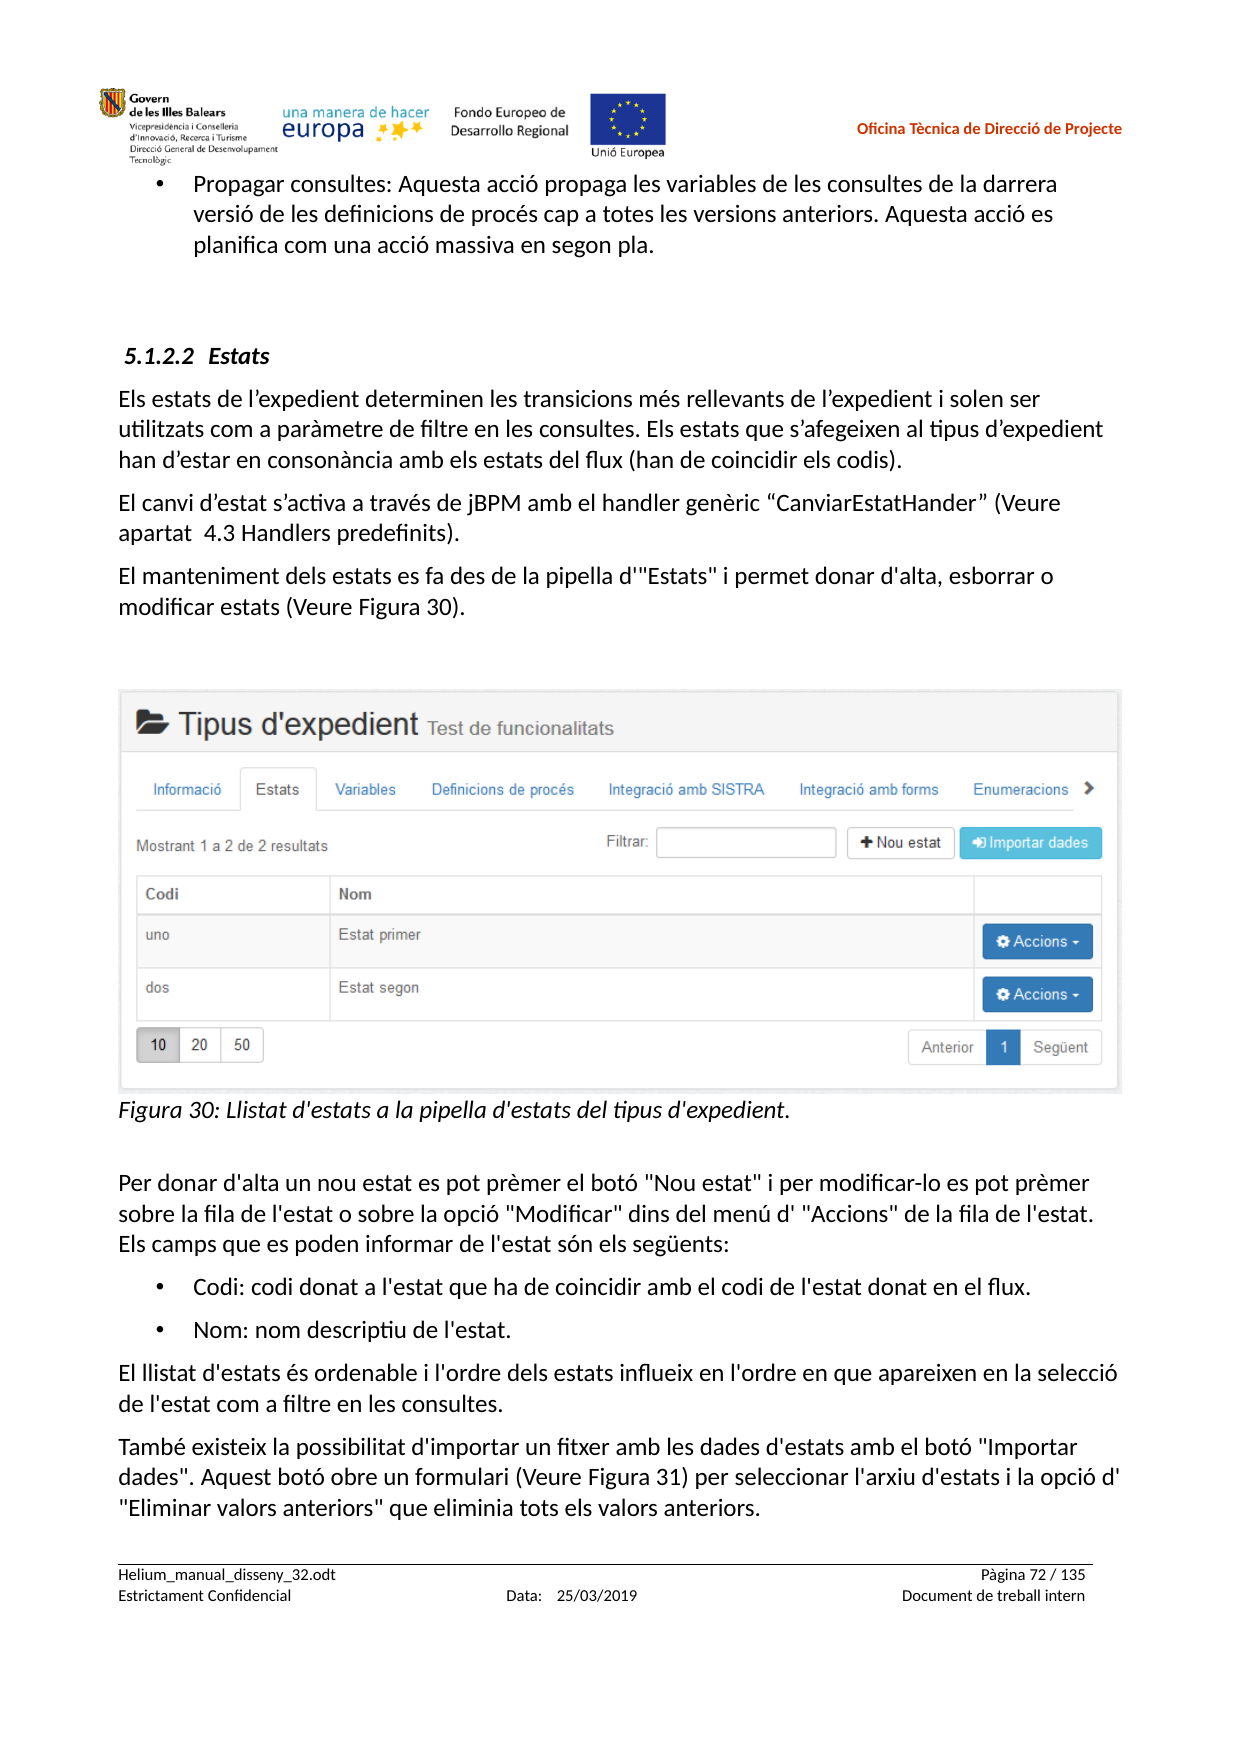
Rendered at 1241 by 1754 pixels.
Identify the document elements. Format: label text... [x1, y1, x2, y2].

text També existeix la possibilitat d'importar un fitxer amb les dades d'estats amb el botó "Importar dades". Aquest botó obre un formulari (Veure Figura 31) per seleccionar l'arxiu d'estats i la opció d' "Eliminar valors anteriors" que eliminia tots els valors anteriors. [118, 1431, 1122, 1522]
picture [118, 689, 1123, 1094]
text Figura 30: Llistat d'estats a la pipella d'estats del tipus d'expedient. [118, 1094, 1122, 1124]
subtitle Estats [118, 340, 1122, 370]
picture [99, 87, 668, 166]
list Nom: nom descriptiu de l'estat. [156, 1314, 1122, 1345]
text El manteniment dels estats es fa des de la pipella d'"Estats" i permet donar d'alta, esborrar o modificar estats (Veure Figura 30). [118, 560, 1122, 621]
list Codi: codi donat a l'estat que ha de coincidir amb el codi de l'estat donat en el flux. [156, 1271, 1122, 1302]
text El llistat d'estats és ordenable i l'ordre dels estats influeix en l'ordre en que apareixen en la selecció de l'estat com a filtre en les consultes. [118, 1357, 1122, 1418]
text El canvi d’estat s’activa a través de jBPM amb el handler genèric “CanviarEstatHander” (Veure apartat 4.3Handlers predefinits). [118, 487, 1122, 548]
list Propagar consultes: Aquesta acció propaga les variables de les consultes de la darrera versió de les definicions de procés cap a totes les versions anteriors. Aquesta acció es planifica com una acció massiva en segon pla. [156, 168, 1122, 259]
text Per donar d'alta un nou estat es pot prèmer el botó "Nou estat" i per modificar-lo es pot prèmer sobre la fila de l'estat o sobre la opció "Modificar" dins del menú d' "Accions" de la fila de l'estat. Els camps que es poden informar de l'estat són els següents: [118, 1167, 1122, 1259]
text Els estats de l’expedient determinen les transicions més rellevants de l’expedient i solen ser utilitzats com a paràmetre de filtre en les consultes. Els estats que s’afegeixen al tipus d’expedient han d’estar en consonància amb els estats del flux (han de coincidir els codis). [118, 383, 1122, 474]
